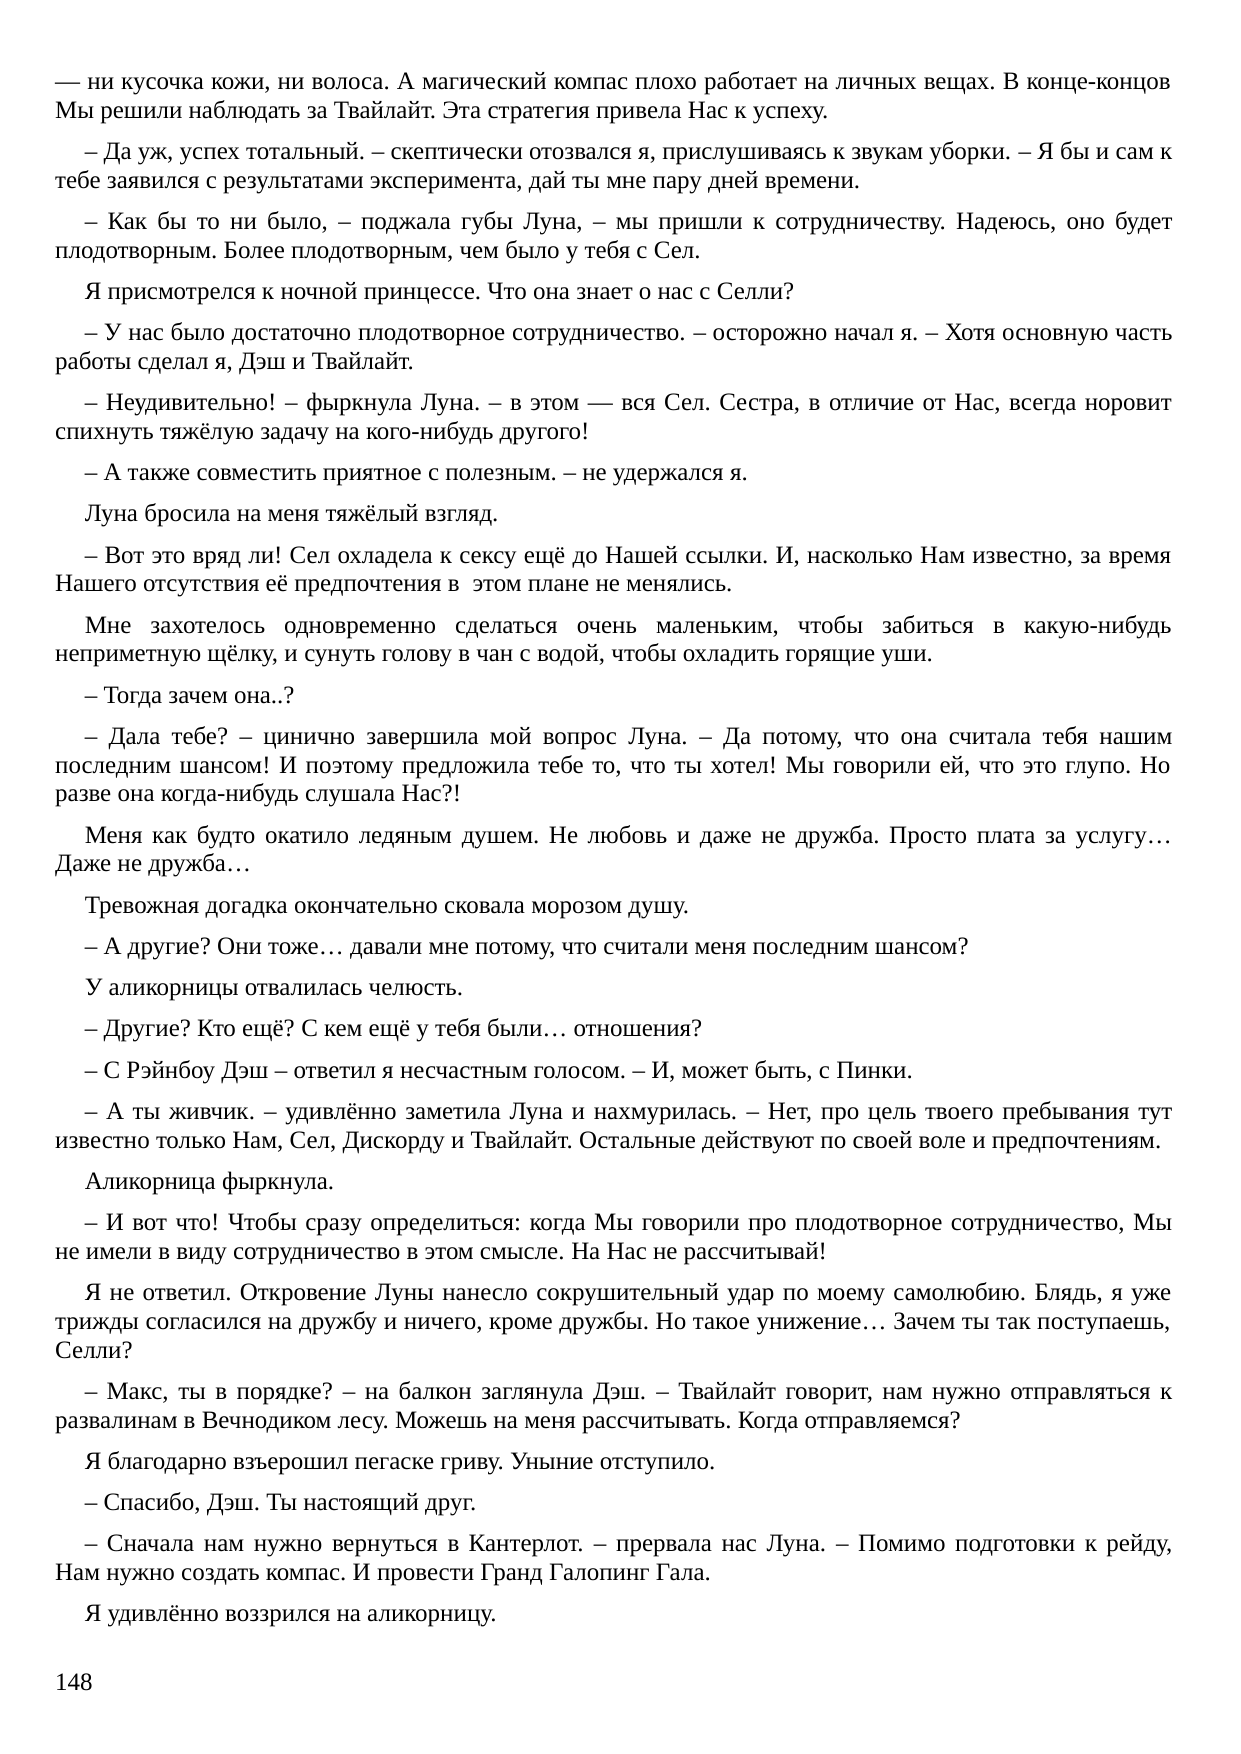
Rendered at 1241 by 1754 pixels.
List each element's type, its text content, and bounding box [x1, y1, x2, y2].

text Луна бросила на меня тяжёлый взгляд. [55, 498, 1173, 527]
text – Спасибо, Дэш. Ты настоящий друг. [55, 1487, 1173, 1516]
text Я присмотрелся к ночной принцессе. Что она знает о нас с Селли? [55, 276, 1173, 305]
text – Сначала нам нужно вернуться в Кантерлот. – прервала нас Луна. – Помимо подготовки к рейду, Нам нужно создать компас. И провести Гранд Галопинг Гала. [55, 1528, 1173, 1586]
text – А ты живчик. – удивлённо заметила Луна и нахмурилась. – Нет, про цель твоего пребывания тут известно только Нам, Сел, Дискорду и Твайлайт. Остальные действуют по своей воле и предпочтениям. [55, 1096, 1173, 1153]
text – Да уж, успех тотальный. – скептически отозвался я, прислушиваясь к звукам уборки. – Я бы и сам к тебе заявился с результатами эксперимента, дай ты мне пару дней времени. [55, 136, 1173, 193]
text Аликорница фыркнула. [55, 1166, 1173, 1195]
text Я удивлённо воззрился на аликорницу. [55, 1598, 1173, 1627]
text У аликорницы отвалилась челюсть. [55, 972, 1173, 1001]
text – А также совместить приятное с полезным. – не удержался я. [55, 457, 1173, 486]
text – И вот что! Чтобы сразу определиться: когда Мы говорили про плодотворное сотрудничество, Мы не имели в виду сотрудничество в этом смысле. На Нас не рассчитывай! [55, 1207, 1173, 1265]
text – Макс, ты в порядке? – на балкон заглянула Дэш. – Твайлайт говорит, нам нужно отправляться к развалинам в Вечнодиком лесу. Можешь на меня рассчитывать. Когда отправляемся? [55, 1376, 1173, 1433]
text – А другие? Они тоже… давали мне потому, что считали меня последним шансом? [55, 931, 1173, 960]
text Я благодарно взъерошил пегаске гриву. Уныние отступило. [55, 1446, 1173, 1475]
text Мне захотелось одновременно сделаться очень маленьким, чтобы забиться в какую-нибудь неприметную щёлку, и сунуть голову в чан с водой, чтобы охладить горящие уши. [55, 610, 1173, 667]
text – У нас было достаточно плодотворное сотрудничество. – осторожно начал я. – Хотя основную часть работы сделал я, Дэш и Твайлайт. [55, 317, 1173, 375]
text – С Рэйнбоу Дэш – ответил я несчастным голосом. – И, может быть, с Пинки. [55, 1055, 1173, 1083]
text – Как бы то ни было, – поджала губы Луна, – мы пришли к сотрудничеству. Надеюсь, оно будет плодотворным. Более плодотворным, чем было у тебя с Сел. [55, 206, 1173, 263]
text – Тогда зачем она..? [55, 680, 1173, 708]
text Тревожная догадка окончательно сковала морозом душу. [55, 890, 1173, 918]
text — ни кусочка кожи, ни волоса. А магический компас плохо работает на личных вещах. В конце-концов Мы решили наблюдать за Твайлайт. Эта стратегия привела Нас к успеху. [55, 66, 1173, 123]
text – Дала тебе? – цинично завершила мой вопрос Луна. – Да потому, что она считала тебя нашим последним шансом! И поэтому предложила тебе то, что ты хотел! Мы говорили ей, что это глупо. Но разве она когда-нибудь слушала Нас?! [55, 721, 1173, 807]
text Меня как будто окатило ледяным душем. Не любовь и даже не дружба. Просто плата за услугу… Даже не дружба… [55, 820, 1173, 877]
text – Вот это вряд ли! Сел охладела к сексу ещё до Нашей ссылки. И, насколько Нам известно, за время Нашего отсутствия её предпочтения в этом плане не менялись. [55, 540, 1173, 597]
text – Неудивительно! – фыркнула Луна. – в этом — вся Сел. Сестра, в отличие от Нас, всегда норовит спихнуть тяжёлую задачу на кого-нибудь другого! [55, 387, 1173, 445]
text – Другие? Кто ещё? С кем ещё у тебя были… отношения? [55, 1013, 1173, 1042]
text Я не ответил. Откровение Луны нанесло сокрушительный удар по моему самолюбию. Блядь, я уже трижды согласился на дружбу и ничего, кроме дружбы. Но такое унижение… Зачем ты так поступаешь, Селли? [55, 1277, 1173, 1363]
